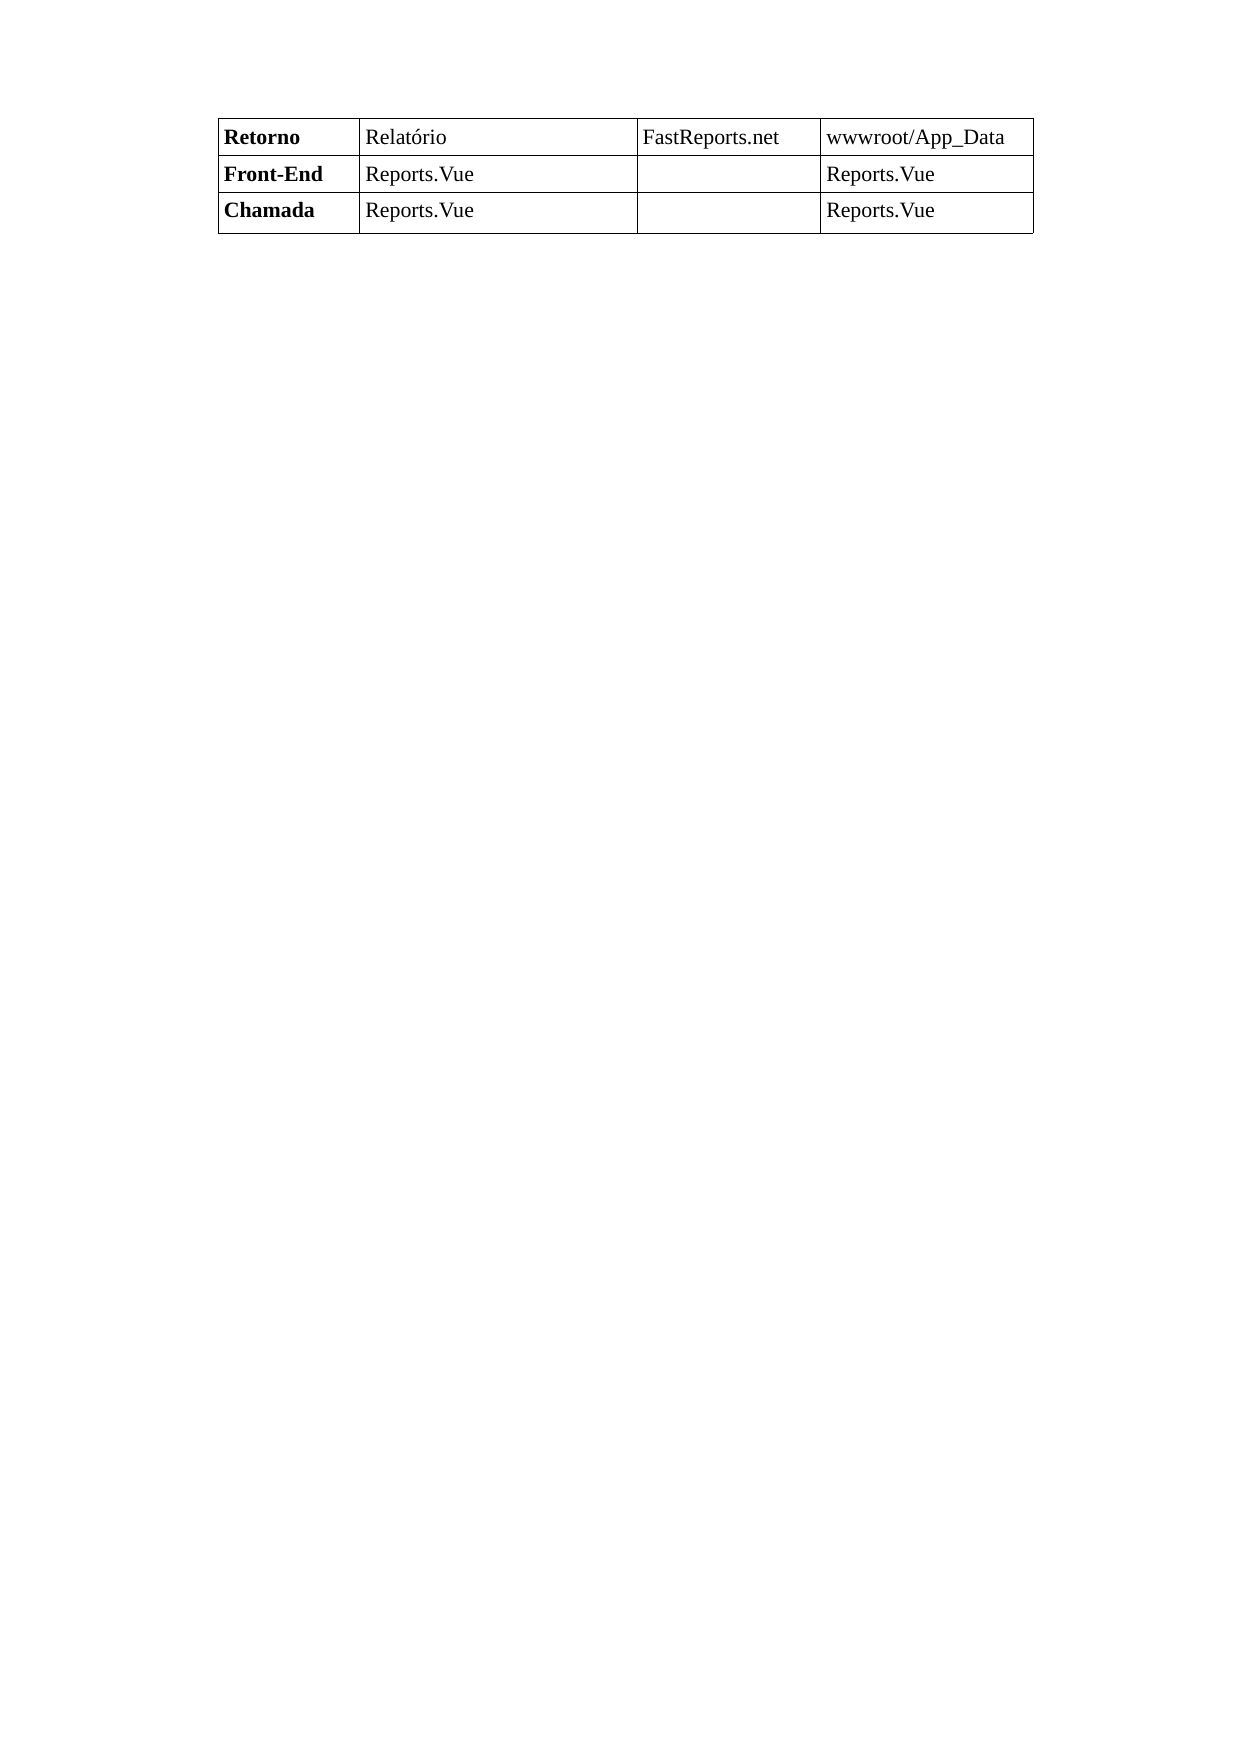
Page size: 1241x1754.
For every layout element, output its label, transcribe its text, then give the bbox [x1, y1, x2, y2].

table_cell Chamada [219, 193, 359, 233]
table_cell wwwroot/App_Data [821, 119, 1033, 155]
table_cell Front-End [219, 156, 359, 192]
table_cell Reports.Vue [360, 156, 637, 192]
table_cell Retorno [219, 119, 359, 155]
table_cell [638, 193, 820, 233]
table_cell Reports.Vue [360, 193, 637, 233]
table_cell Reports.Vue [821, 156, 1033, 192]
table_cell Reports.Vue [821, 193, 1033, 233]
table_cell [638, 156, 820, 192]
table_cell FastReports.net [638, 119, 820, 155]
table_cell Relatório [360, 119, 637, 155]
